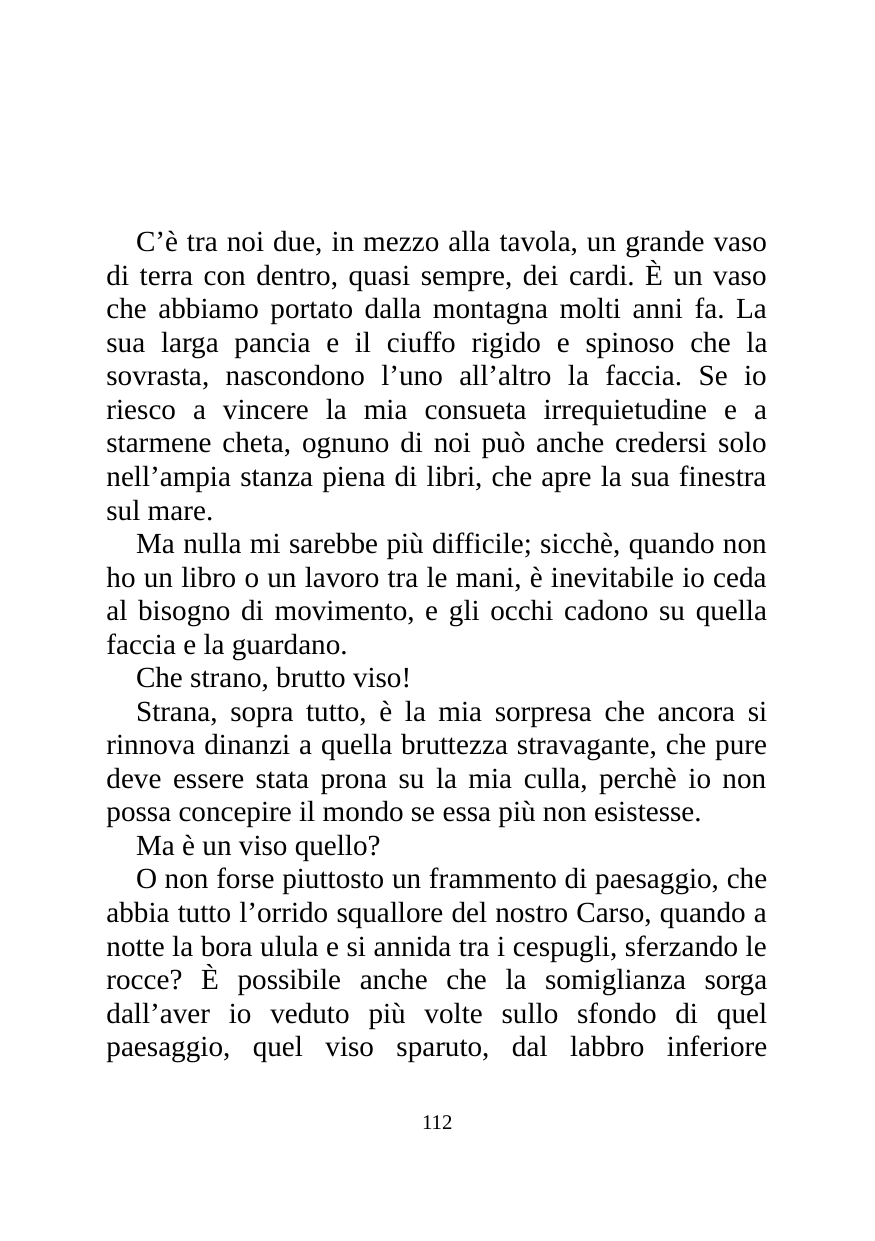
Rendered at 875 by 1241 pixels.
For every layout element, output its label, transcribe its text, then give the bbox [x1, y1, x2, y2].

text Strana, sopra tutto, è la mia sorpresa che ancora si rinnova dinanzi a quella bruttezza stravagante, che pure deve essere stata prona su la mia culla, perchè io non possa concepire il mondo se essa più non esistesse. [106, 694, 768, 828]
text C’è tra noi due, in mezzo alla tavola, un grande vaso di terra con dentro, quasi sempre, dei cardi. È un vaso che abbiamo portato dalla montagna molti anni fa. La sua larga pancia e il ciuffo rigido e spinoso che la sovrasta, nascondono l’uno all’altro la faccia. Se io riesco a vincere la mia consueta irrequietudine e a starmene cheta, ognuno di noi può anche credersi solo nell’ampia stanza piena di libri, che apre la sua finestra sul mare. [106, 224, 768, 526]
text Che strano, brutto viso! [106, 660, 768, 694]
text Ma nulla mi sarebbe più difficile; sicchè, quando non ho un libro o un lavoro tra le mani, è inevitabile io ceda al bisogno di movimento, e gli occhi cadono su quella faccia e la guardano. [106, 526, 768, 660]
text Ma è un viso quello? [106, 828, 768, 862]
text O non forse piuttosto un frammento di paesaggio, che abbia tutto l’orrido squallore del nostro Carso, quando a notte la bora ulula e si annida tra i cespugli, sferzando le rocce? È possibile anche che la somiglianza sorga dall’aver io veduto più volte sullo sfondo di quel paesaggio, quel viso sparuto, dal labbro inferiore [106, 862, 768, 1063]
